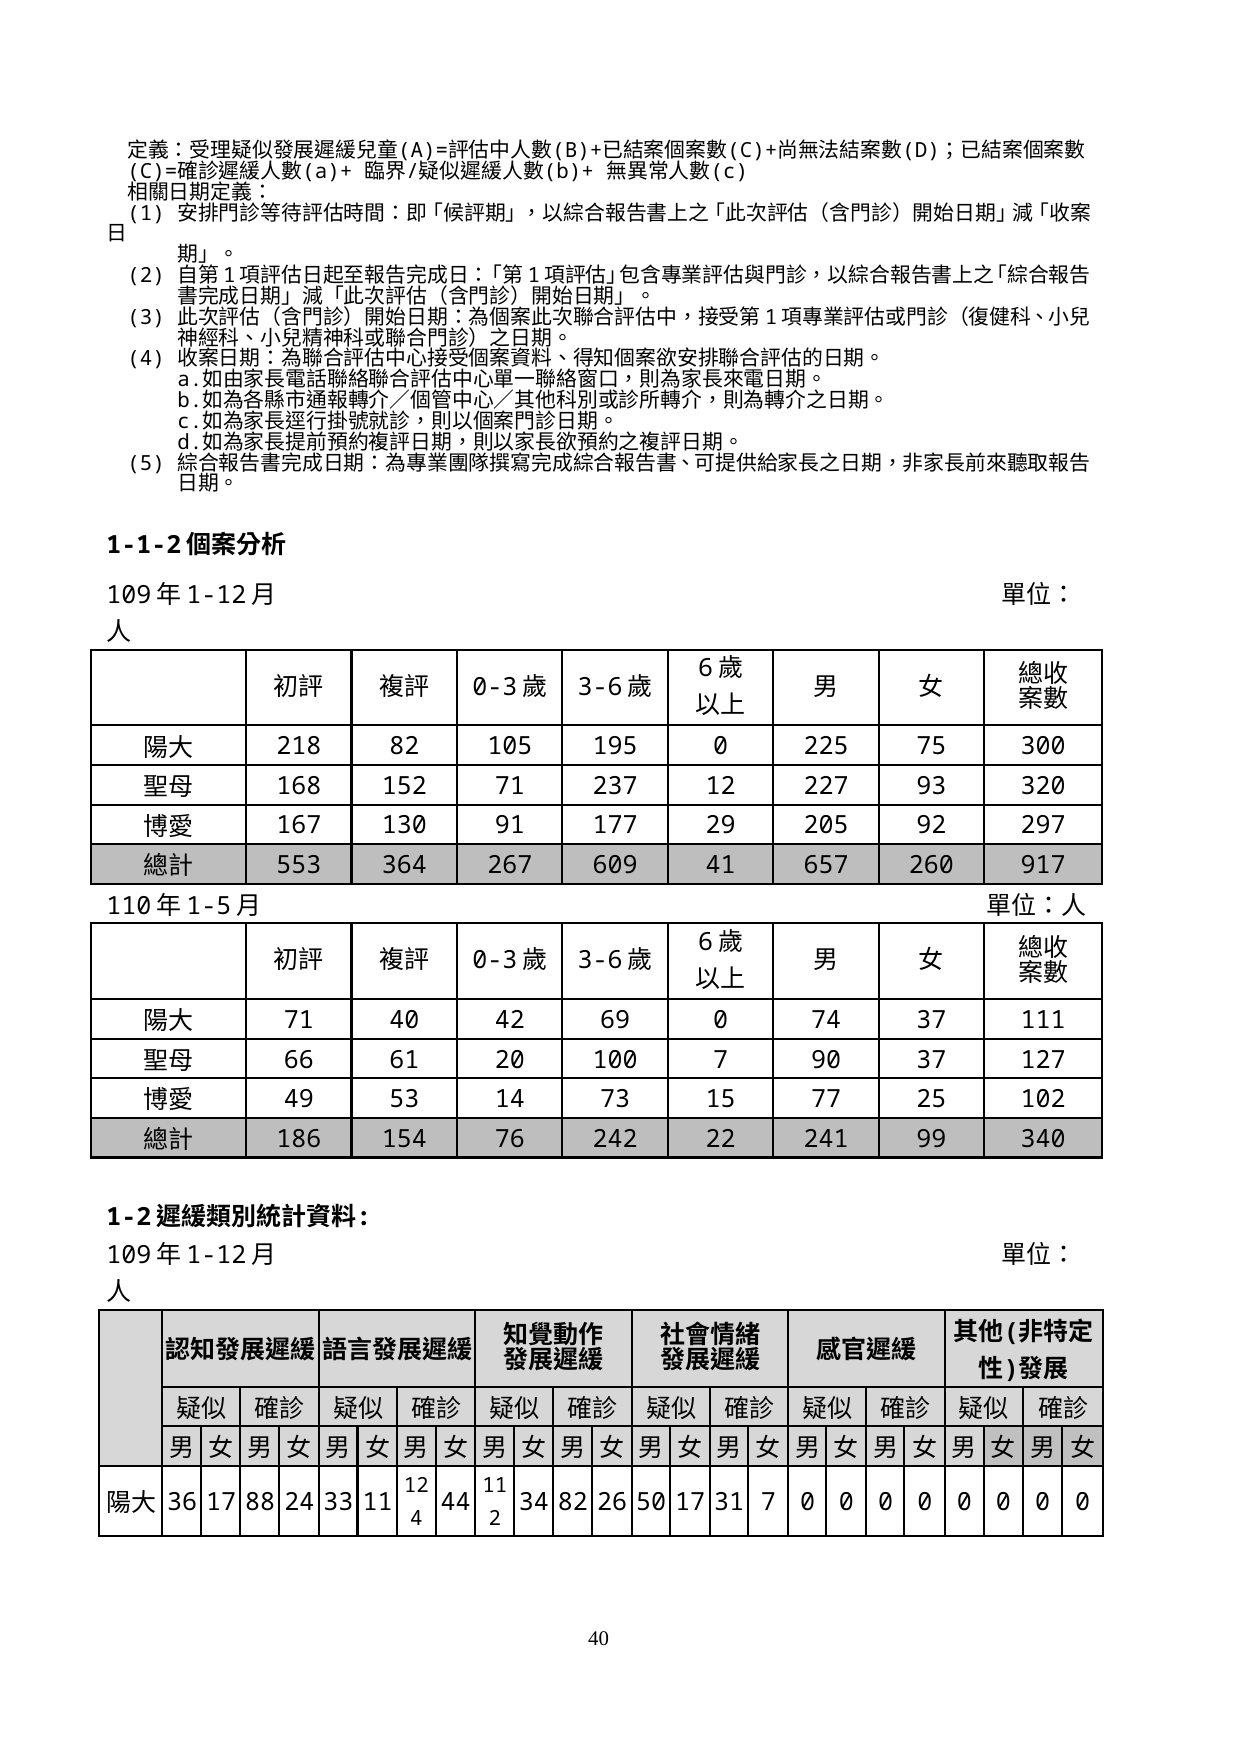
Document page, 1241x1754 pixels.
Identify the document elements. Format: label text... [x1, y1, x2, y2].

table_cell 227 [774, 766, 878, 803]
table_header 男 [774, 651, 878, 724]
table_cell 102 [985, 1079, 1101, 1117]
table_cell 237 [563, 766, 667, 803]
table_cell 男 [554, 1427, 591, 1465]
table_cell 12 [669, 766, 772, 803]
table_cell 105 [458, 726, 561, 764]
table_header 0-3歲 [458, 924, 561, 998]
table_cell 205 [774, 806, 878, 843]
table_cell 女 [593, 1427, 631, 1465]
text 1-1-2個案分析 [106, 524, 1090, 562]
table_cell 疑似 [476, 1388, 552, 1425]
table_cell 77 [774, 1079, 878, 1117]
table_cell 609 [563, 845, 667, 883]
table_cell 297 [985, 806, 1101, 843]
table_cell 0 [1024, 1467, 1061, 1535]
table_cell 29 [669, 806, 772, 843]
table_header 複評 [353, 924, 456, 998]
table_cell 242 [563, 1119, 667, 1156]
table_cell 男 [398, 1427, 435, 1465]
table_cell 49 [247, 1079, 350, 1117]
table_cell 確診 [711, 1388, 787, 1425]
table_cell 42 [458, 1000, 561, 1038]
table_cell 確診 [554, 1388, 631, 1425]
table_cell 225 [774, 726, 878, 764]
text 日期。 [106, 474, 1090, 495]
text (3) 此次評估（含門診）開始日期：為個案此次聯合評估中，接受第1項專業評估或門診（復健科、小兒 [106, 307, 1090, 328]
table_cell 130 [353, 806, 456, 843]
table_cell 聖母 [92, 1040, 245, 1077]
table_cell 553 [247, 845, 350, 883]
table_header 認知發展遲緩 [163, 1311, 318, 1386]
table_cell 37 [880, 1000, 983, 1038]
text 定義：受理疑似發展遲緩兒童(A)=評估中人數(B)+已結案個案數(C)+尚無法結案數(D)；已結案個案數 [106, 141, 1090, 162]
table_cell 女 [985, 1427, 1022, 1465]
table_cell 陽大 [92, 1000, 245, 1038]
table_cell 91 [458, 806, 561, 843]
table_header 初評 [247, 651, 350, 724]
text c.如為家長逕行掛號就診，則以個案門診日期。 [106, 412, 1090, 432]
table_cell 92 [880, 806, 983, 843]
table_cell 確診 [241, 1388, 318, 1425]
table_cell 0 [867, 1467, 903, 1535]
table_cell 267 [458, 845, 561, 883]
table_cell 女 [359, 1427, 396, 1465]
table_cell 女 [905, 1427, 944, 1465]
table_cell 71 [247, 1000, 350, 1038]
table_cell 疑似 [789, 1388, 865, 1425]
table_header 複評 [353, 651, 456, 724]
table_cell 100 [563, 1040, 667, 1077]
table_cell 疑似 [946, 1388, 1022, 1425]
table_cell 0 [669, 726, 772, 764]
table_cell 0 [669, 1000, 772, 1038]
table_header 知覺動作 發展遲緩 [476, 1311, 631, 1386]
table_header 女 [880, 651, 983, 724]
table_cell 76 [458, 1119, 561, 1156]
table_cell 112 [476, 1467, 513, 1535]
table_cell 7 [749, 1467, 787, 1535]
table_cell 152 [353, 766, 456, 803]
table_cell 154 [353, 1119, 456, 1156]
table_cell 167 [247, 806, 350, 843]
table_cell 195 [563, 726, 667, 764]
table_header [92, 651, 245, 724]
table_cell 確診 [1024, 1388, 1102, 1425]
table_header 3-6歲 [563, 924, 667, 998]
text 書完成日期」減「此次評估（含門診）開始日期」。 [106, 287, 1090, 307]
table_header 總收 案數 [985, 651, 1101, 724]
table_cell 男 [476, 1427, 513, 1465]
text b.如為各縣市通報轉介／個管中心／其他科別或診所轉介，則為轉介之日期。 [106, 391, 1090, 412]
table_cell 50 [633, 1467, 669, 1535]
table_cell 82 [554, 1467, 591, 1535]
table_cell 320 [985, 766, 1101, 803]
table_cell 66 [247, 1040, 350, 1077]
table_cell 男 [163, 1427, 200, 1465]
table_cell 74 [774, 1000, 878, 1038]
table_cell 聖母 [92, 766, 245, 803]
table_cell 0 [827, 1467, 865, 1535]
table_cell 男 [711, 1427, 747, 1465]
table_cell 女 [202, 1427, 239, 1465]
table_cell 73 [563, 1079, 667, 1117]
table_cell 218 [247, 726, 350, 764]
table_cell 0 [946, 1467, 983, 1535]
table_cell 20 [458, 1040, 561, 1077]
table_cell 111 [985, 1000, 1101, 1038]
table_cell 260 [880, 845, 983, 883]
table_cell 33 [320, 1467, 356, 1535]
text (4) 收案日期：為聯合評估中心接受個案資料、得知個案欲安排聯合評估的日期。 [106, 349, 1090, 370]
table_cell 99 [880, 1119, 983, 1156]
table_cell 90 [774, 1040, 878, 1077]
table_cell 24 [280, 1467, 318, 1535]
table_cell 69 [563, 1000, 667, 1038]
text 109年1-12月 單位：人 [106, 573, 1090, 648]
table_cell 82 [353, 726, 456, 764]
table_cell 657 [774, 845, 878, 883]
text 相關日期定義： [106, 182, 1090, 203]
text (C)=確診遲緩人數(a)+ 臨界/疑似遲緩人數(b)+ 無異常人數(c) [106, 162, 1090, 182]
table_cell 博愛 [92, 1079, 245, 1117]
table_cell 26 [593, 1467, 631, 1535]
table_cell 17 [671, 1467, 709, 1535]
table_header 女 [880, 924, 983, 998]
table_cell 186 [247, 1119, 350, 1156]
table_cell 男 [1024, 1427, 1061, 1465]
table_cell 34 [515, 1467, 552, 1535]
table_cell 17 [202, 1467, 239, 1535]
text 109年1-12月 單位：人 [106, 1233, 1090, 1308]
table_cell 300 [985, 726, 1101, 764]
table_cell 確診 [398, 1388, 474, 1425]
table_header 6歲 以上 [669, 924, 772, 998]
table_cell 博愛 [92, 806, 245, 843]
table_cell 75 [880, 726, 983, 764]
text 神經科、小兒精神科或聯合門診）之日期。 [106, 328, 1090, 349]
text (1) 安排門診等待評估時間：即「候評期」，以綜合報告書上之「此次評估（含門診）開始日期」減「收案日 [106, 203, 1090, 245]
table_header 男 [774, 924, 878, 998]
table_cell 93 [880, 766, 983, 803]
table_cell 127 [985, 1040, 1101, 1077]
table_cell 男 [789, 1427, 825, 1465]
table_cell 女 [827, 1427, 865, 1465]
table_header 初評 [247, 924, 350, 998]
table_cell 女 [437, 1427, 474, 1465]
table_cell 0 [1063, 1467, 1102, 1535]
table_cell 25 [880, 1079, 983, 1117]
table_cell 疑似 [163, 1388, 239, 1425]
text 110年1-5月 單位：人 [106, 885, 1090, 922]
table_header 總收 案數 [985, 924, 1101, 998]
table_cell 11 [359, 1467, 396, 1535]
table_cell 0 [905, 1467, 944, 1535]
table_cell 22 [669, 1119, 772, 1156]
table_cell 疑似 [633, 1388, 709, 1425]
table_cell 44 [437, 1467, 474, 1535]
table_cell 124 [398, 1467, 435, 1535]
text d.如為家長提前預約複評日期，則以家長欲預約之複評日期。 [106, 432, 1090, 453]
table_header 6歲 以上 [669, 651, 772, 724]
table_cell 男 [241, 1427, 278, 1465]
table_cell 陽大 [92, 726, 245, 764]
table_cell 女 [515, 1427, 552, 1465]
table_cell 364 [353, 845, 456, 883]
table_cell 7 [669, 1040, 772, 1077]
table_header 0-3歲 [458, 651, 561, 724]
text a.如由家長電話聯絡聯合評估中心單一聯絡窗口，則為家長來電日期。 [106, 370, 1090, 391]
table_cell 男 [946, 1427, 983, 1465]
table_cell 男 [320, 1427, 356, 1465]
table_header [100, 1311, 161, 1465]
table_header 語言發展遲緩 [320, 1311, 474, 1386]
table_header 其他(非特定性)發展 [946, 1311, 1102, 1386]
table_cell 88 [241, 1467, 278, 1535]
table_header 3-6歲 [563, 651, 667, 724]
table_cell 61 [353, 1040, 456, 1077]
table_cell 疑似 [320, 1388, 396, 1425]
table_cell 女 [1063, 1427, 1102, 1465]
text 1-2遲緩類別統計資料: [106, 1196, 1090, 1233]
table_cell 241 [774, 1119, 878, 1156]
table_cell 確診 [867, 1388, 944, 1425]
text (5) 綜合報告書完成日期：為專業團隊撰寫完成綜合報告書、可提供給家長之日期，非家長前來聽取報告 [106, 453, 1090, 474]
table_cell 女 [749, 1427, 787, 1465]
table_header [92, 924, 245, 998]
table_cell 0 [985, 1467, 1022, 1535]
table_cell 男 [867, 1427, 903, 1465]
table_cell 168 [247, 766, 350, 803]
table_cell 15 [669, 1079, 772, 1117]
table_cell 陽大 [100, 1467, 161, 1535]
text (2) 自第1項評估日起至報告完成日：「第1項評估」包含專業評估與門診，以綜合報告書上之「綜合報告 [106, 266, 1090, 287]
table_cell 340 [985, 1119, 1101, 1156]
table_cell 總計 [92, 845, 245, 883]
table_cell 31 [711, 1467, 747, 1535]
table_header 社會情緒 發展遲緩 [633, 1311, 787, 1386]
table_cell 36 [163, 1467, 200, 1535]
table_cell 女 [671, 1427, 709, 1465]
table_cell 40 [353, 1000, 456, 1038]
table_cell 女 [280, 1427, 318, 1465]
table_cell 71 [458, 766, 561, 803]
table_cell 917 [985, 845, 1101, 883]
table_cell 14 [458, 1079, 561, 1117]
table_cell 41 [669, 845, 772, 883]
table_cell 總計 [92, 1119, 245, 1156]
table_cell 37 [880, 1040, 983, 1077]
table_cell 177 [563, 806, 667, 843]
table_header 感官遲緩 [789, 1311, 944, 1386]
table_cell 0 [789, 1467, 825, 1535]
text 期」。 [106, 245, 1090, 266]
table_cell 男 [633, 1427, 669, 1465]
table_cell 53 [353, 1079, 456, 1117]
